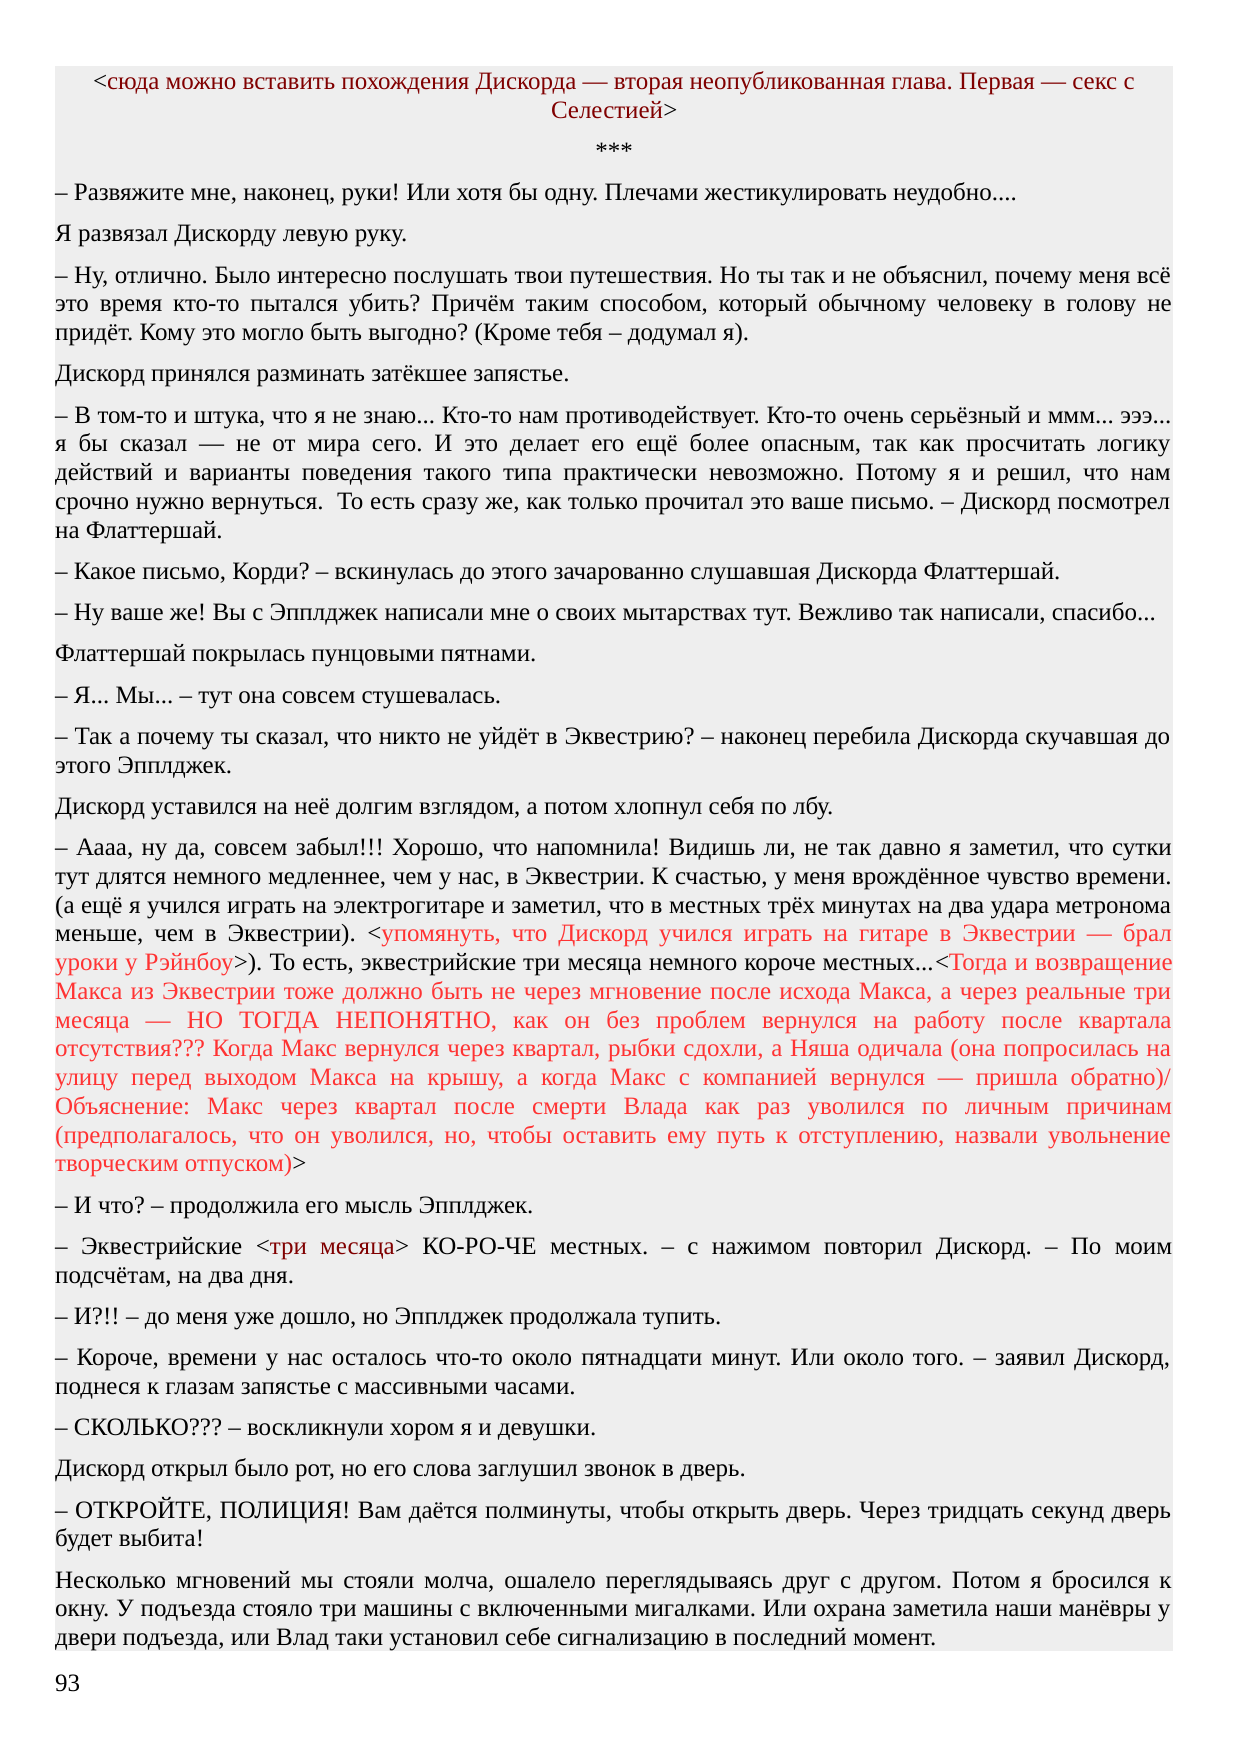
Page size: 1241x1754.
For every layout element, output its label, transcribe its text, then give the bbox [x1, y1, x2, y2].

text – Ну ваше же! Вы с Эпплджек написали мне о своих мытарствах тут. Вежливо так написали, спасибо... [55, 597, 1173, 626]
text – Я... Мы... – тут она совсем стушевалась. [55, 680, 1173, 708]
text Флаттершай покрылась пунцовыми пятнами. [55, 638, 1173, 667]
text Дискорд открыл было рот, но его слова заглушил звонок в дверь. [55, 1453, 1173, 1482]
text – И что? – продолжила его мысль Эпплджек. [55, 1190, 1173, 1218]
text – Развяжите мне, наконец, руки! Или хотя бы одну. Плечами жестикулировать неудобно.... [55, 177, 1173, 206]
text – И?!! – до меня уже дошло, но Эпплджек продолжала тупить. [55, 1301, 1173, 1330]
text Дискорд принялся разминать затёкшее запястье. [55, 358, 1173, 387]
text *** [55, 136, 1173, 165]
text – Короче, времени у нас осталось что-то около пятнадцати минут. Или около того. – заявил Дискорд, поднеся к глазам запястье с массивными часами. [55, 1342, 1173, 1400]
text – Так а почему ты сказал, что никто не уйдёт в Эквестрию? – наконец перебила Дискорда скучавшая до этого Эпплджек. [55, 721, 1173, 778]
text – Аааа, ну да, совсем забыл!!! Хорошо, что напомнила! Видишь ли, не так давно я заметил, что сутки тут длятся немного медленнее, чем у нас, в Эквестрии. К счастью, у меня врождённое чувство времени. (а ещё я учился играть на электрогитаре и заметил, что в местных трёх минутах на два удара метронома меньше, чем в Эквестрии). <упомянуть, что Дискорд учился играть на гитаре в Эквестрии — брал уроки у Рэйнбоу>). То есть, эквестрийские три месяца немного короче местных...<Тогда и возвращение Макса из Эквестрии тоже должно быть не через мгновение после исхода Макса, а через реальные три месяца — НО ТОГДА НЕПОНЯТНО, как он без проблем вернулся на работу после квартала отсутствия??? Когда Макс вернулся через квартал, рыбки сдохли, а Няша одичала (она попросилась на улицу перед выходом Макса на крышу, а когда Макс с компанией вернулся — пришла обратно)/ Объяснение: Макс через квартал после смерти Влада как раз уволился по личным причинам (предполагалось, что он уволился, но, чтобы оставить ему путь к отступлению, назвали увольнение творческим отпуском)> [55, 832, 1173, 1177]
text Несколько мгновений мы стояли молча, ошалело переглядываясь друг с другом. Потом я бросился к окну. У подъезда стояло три машины с включенными мигалками. Или охрана заметила наши манёвры у двери подъезда, или Влад таки установил себе сигнализацию в последний момент. [55, 1565, 1173, 1651]
text – СКОЛЬКО??? – воскликнули хором я и девушки. [55, 1412, 1173, 1441]
text – Ну, отлично. Было интересно послушать твои путешествия. Но ты так и не объяснил, почему меня всё это время кто-то пытался убить? Причём таким способом, который обычному человеку в голову не придёт. Кому это могло быть выгодно? (Кроме тебя – додумал я). [55, 260, 1173, 346]
text – Какое письмо, Корди? – вскинулась до этого зачарованно слушавшая Дискорда Флаттершай. [55, 556, 1173, 585]
text Дискорд уставился на неё долгим взглядом, а потом хлопнул себя по лбу. [55, 791, 1173, 820]
text – Эквестрийские <три месяца> КО-РО-ЧЕ местных. – с нажимом повторил Дискорд. – По моим подсчётам, на два дня. [55, 1231, 1173, 1288]
text – В том-то и штука, что я не знаю... Кто-то нам противодействует. Кто-то очень серьёзный и ммм... эээ... я бы сказал — не от мира сего. И это делает его ещё более опасным, так как просчитать логику действий и варианты поведения такого типа практически невозможно. Потому я и решил, что нам срочно нужно вернуться. То есть сразу же, как только прочитал это ваше письмо. – Дискорд посмотрел на Флаттершай. [55, 400, 1173, 543]
text <сюда можно вставить похождения Дискорда — вторая неопубликованная глава. Первая — секс с Селестией> [55, 66, 1173, 123]
text – ОТКРОЙТЕ, ПОЛИЦИЯ! Вам даётся полминуты, чтобы открыть дверь. Через тридцать секунд дверь будет выбита! [55, 1495, 1173, 1552]
text Я развязал Дискорду левую руку. [55, 218, 1173, 247]
